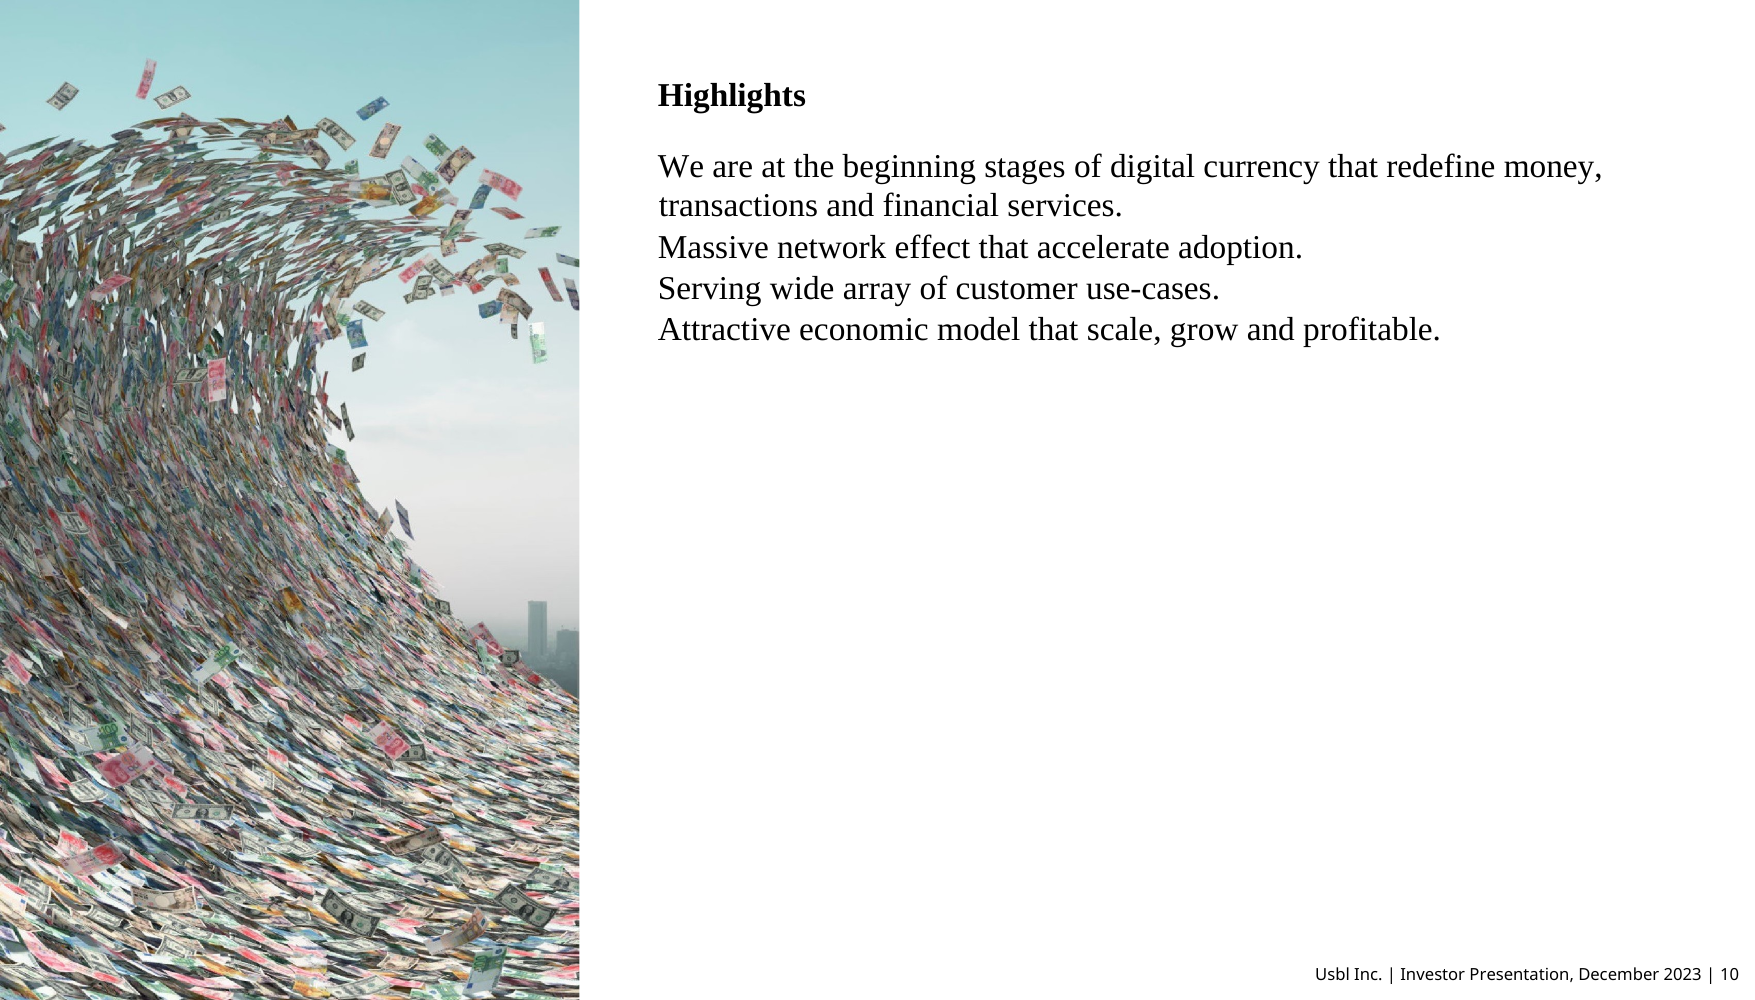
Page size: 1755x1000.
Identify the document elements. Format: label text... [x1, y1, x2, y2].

text Attractive economic model that scale, grow and profitable. [658, 309, 1730, 348]
text Highlights [658, 75, 1730, 113]
text Serving wide array of customer use-cases. [658, 268, 1730, 307]
text We are at the beginning stages of digital currency that redefine money, transactions and financial services. [658, 146, 1730, 224]
picture [0, 0, 580, 1000]
text Massive network effect that accelerate adoption. [658, 227, 1730, 265]
